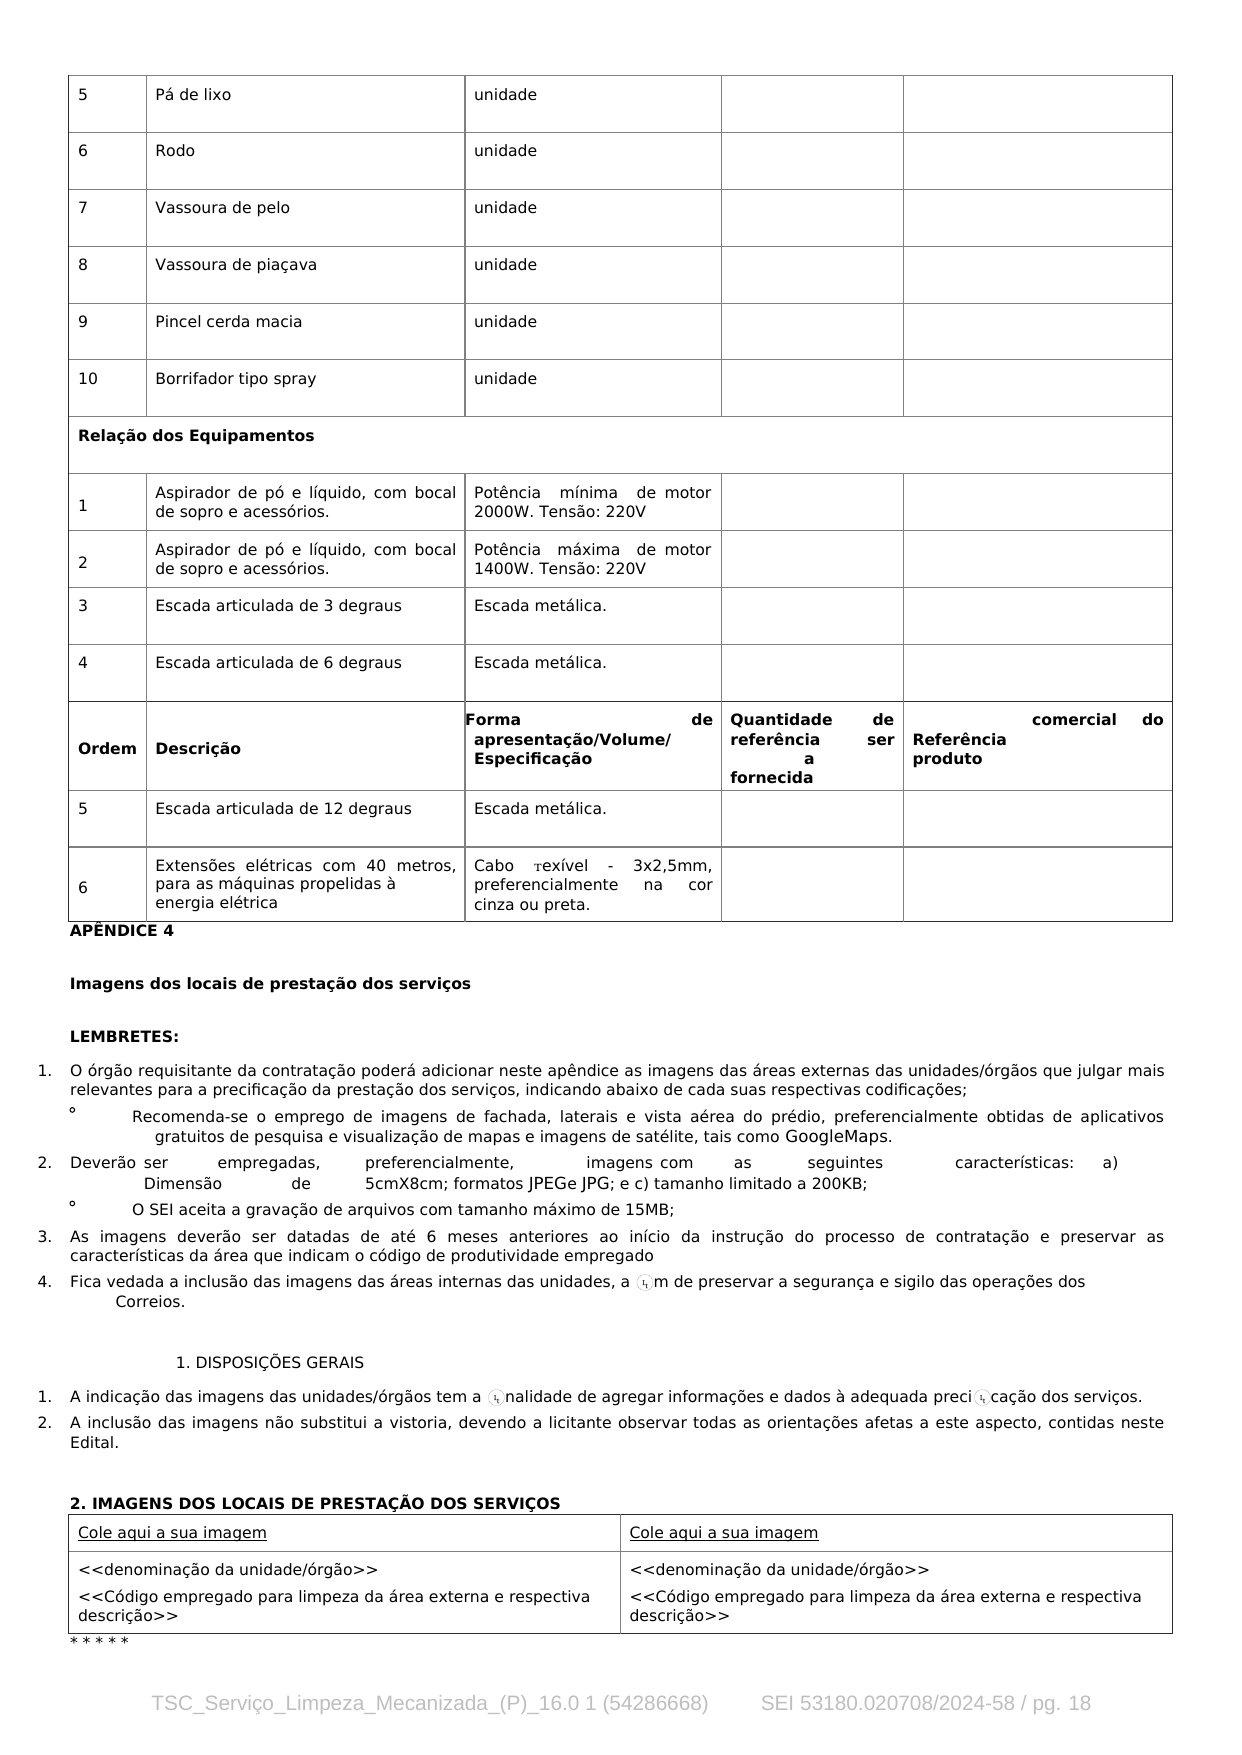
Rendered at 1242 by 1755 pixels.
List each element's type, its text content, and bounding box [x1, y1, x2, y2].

table_cell Borrifador tipo spray [147, 360, 464, 416]
table_cell <<denominação da unidade/órgão>> <<Código empregado para limpeza da área externa e respectiva descrição>> [621, 1552, 1172, 1633]
table_cell Referência produto [904, 702, 1032, 789]
table_cell Vassoura de piaçava [147, 247, 464, 302]
table_cell [722, 791, 867, 846]
table_cell unidade [466, 304, 556, 359]
table_cell Vassoura de pelo [147, 190, 464, 246]
table_cell de ser [867, 702, 903, 789]
table_cell Escada articulada de 6 degraus [147, 645, 464, 701]
table_cell 7 [69, 190, 146, 246]
table_cell [722, 360, 867, 416]
table_cell [867, 645, 903, 701]
table_cell [1142, 791, 1172, 846]
table_cell 4 [69, 645, 146, 701]
table_cell Escada metálica. [466, 588, 664, 644]
table_cell [904, 76, 1172, 132]
table_cell [867, 190, 903, 246]
text LEMBRETES: [69, 1027, 1192, 1046]
table_cell [904, 247, 1172, 302]
table_cell [904, 360, 1172, 416]
table_cell [556, 304, 629, 359]
table_cell [630, 247, 664, 302]
table_cell Rodo [147, 133, 464, 189]
table_cell comercial [1032, 702, 1142, 789]
table_cell [1142, 848, 1172, 921]
table_cell [722, 190, 867, 246]
table_header Cole aqui a sua imagem [69, 1515, 620, 1551]
list A indicação das imagens das unidades/órgãos tem a nalidade de agregar informações e dados à adequada precicação dos serviços. [37, 1388, 1166, 1406]
table_cell [722, 304, 867, 359]
table_cell [904, 531, 1172, 587]
text Imagens dos locais de prestação dos serviços [69, 974, 1192, 993]
table_cell motor [664, 531, 721, 587]
table_cell [630, 417, 664, 473]
table_cell Relação dos Equipamentos [69, 417, 556, 473]
table_cell [904, 848, 1032, 921]
table_cell Pincel cerda macia [147, 304, 464, 359]
text 2. IMAGENS DOS LOCAIS DE PRESTAÇÃO DOS SERVIÇOS [69, 1494, 1192, 1513]
table_cell Escada metálica. [466, 791, 721, 846]
table_cell [722, 133, 867, 189]
table_header Cole aqui a sua imagem [621, 1515, 1172, 1551]
table_cell [867, 247, 903, 302]
text Recomenda-se o emprego de imagens de fachada, laterais e vista aérea do prédio, preferencialmente obtidas de aplicativos gratuitos de pesquisa e visualização de mapas e imagens de satélite, tais como GoogleMaps. [132, 1108, 1166, 1147]
table_cell [722, 531, 867, 587]
table_cell [664, 588, 721, 644]
table_cell [867, 133, 903, 189]
table_cell [556, 133, 629, 189]
table_cell unidade [466, 360, 556, 416]
table_cell [556, 360, 629, 416]
table_cell [722, 588, 867, 644]
table_cell 9 [69, 304, 146, 359]
table_cell [904, 304, 1172, 359]
text * * * * * [69, 1634, 1166, 1652]
text 1. DISPOSIÇÕES GERAIS [175, 1354, 1166, 1372]
table_cell [867, 304, 903, 359]
table_cell 1 [69, 474, 146, 530]
table_cell [867, 76, 903, 132]
table_cell [867, 360, 903, 416]
table_cell [664, 304, 721, 359]
table_cell [630, 133, 664, 189]
text APÊNDICE 4 [69, 922, 1192, 940]
table_cell 5 [69, 791, 146, 846]
table_cell unidade [466, 190, 556, 246]
list O órgão requisitante da contratação poderá adicionar neste apêndice as imagens das áreas externas das unidades/órgãos que julgar mais relevantes para a precificação da prestação dos serviços, indicando abaixo de cada suas respectivas codificações; [37, 1062, 1166, 1099]
table_cell [1032, 848, 1142, 921]
table_cell [664, 645, 721, 701]
table_cell Potência mínima de 2000W. Tensão: 220V [466, 474, 664, 530]
table_cell Aspirador de pó e líquido, com bocal de sopro e acessórios. [147, 474, 464, 530]
table_cell <<denominação da unidade/órgão>> <<Código empregado para limpeza da área externa e respectiva descrição>> [69, 1552, 620, 1633]
table_cell 6 [69, 848, 146, 921]
table_cell [664, 76, 721, 132]
table_cell [556, 190, 629, 246]
table_cell [904, 588, 1172, 644]
table_cell unidade [466, 247, 556, 302]
table_cell [722, 247, 867, 302]
list Deverão ser empregadas, preferencialmente, imagens com as seguintes características: a) Dimensão de 5cmX8cm; formatos JPEGe JPG; e c) tamanho limitado a 200KB; [37, 1154, 1166, 1193]
table_cell [722, 848, 867, 921]
table_cell [556, 247, 629, 302]
table_cell Cabo exível - 3x2,5mm, preferencialmente na cor cinza ou preta. [466, 848, 721, 921]
table_cell [630, 304, 664, 359]
table_cell Escada articulada de 12 degraus [147, 791, 464, 846]
table_cell Extensões elétricas com 40 metros, para as máquinas propelidas à energia elétrica [147, 848, 464, 921]
table_cell Ordem [69, 702, 146, 789]
table_cell [867, 848, 903, 921]
list Fica vedada a inclusão das imagens das áreas internas das unidades, a m de preservar a segurança e sigilo das operações dos [37, 1273, 1166, 1292]
table_cell [630, 190, 664, 246]
table_cell 3 [69, 588, 146, 644]
table_cell Pá de lixo [147, 76, 464, 132]
table_cell unidade [466, 133, 556, 189]
table_cell [722, 474, 867, 530]
text Correios. [115, 1293, 1166, 1311]
table_cell 8 [69, 247, 146, 302]
table_cell [556, 76, 629, 132]
table_cell [867, 417, 1172, 473]
table_cell [904, 645, 1172, 701]
table_cell [867, 791, 903, 846]
table_cell [904, 133, 1172, 189]
list A inclusão das imagens não substitui a vistoria, devendo a licitante observar todas as orientações afetas a este aspecto, contidas neste Edital. [37, 1414, 1166, 1452]
table_cell [867, 531, 903, 587]
table_cell Aspirador de pó e líquido, com bocal de sopro e acessórios. [147, 531, 464, 587]
table_cell [664, 417, 867, 473]
table_cell Descrição [147, 702, 464, 789]
table_cell [664, 133, 721, 189]
table_cell Escada metálica. [466, 645, 664, 701]
table_cell [722, 645, 867, 701]
table_cell [664, 360, 721, 416]
table_cell [867, 588, 903, 644]
table_cell [664, 247, 721, 302]
table_cell 5 [69, 76, 146, 132]
table_cell do [1142, 702, 1172, 789]
table_cell [556, 417, 629, 473]
table_cell Escada articulada de 3 degraus [147, 588, 464, 644]
table_cell [904, 791, 1032, 846]
table_cell [630, 76, 664, 132]
table_cell 6 [69, 133, 146, 189]
text O SEI aceita a gravação de arquivos com tamanho máximo de 15MB; [132, 1201, 1166, 1219]
table_cell Forma de apresentação/Volume/ Especificação [466, 702, 721, 789]
table_cell Potência máxima de 1400W. Tensão: 220V [466, 531, 664, 587]
table_cell [867, 474, 903, 530]
table_cell [904, 190, 1172, 246]
list As imagens deverão ser datadas de até 6 meses anteriores ao início da instrução do processo de contratação e preservar as características da área que indicam o código de produtividade empregado [37, 1227, 1166, 1265]
table_cell 10 [69, 360, 146, 416]
table_cell unidade [466, 76, 556, 132]
table_cell [664, 190, 721, 246]
table_cell [904, 474, 1172, 530]
table_cell [1032, 791, 1142, 846]
table_cell Quantidade referência a fornecida [722, 702, 867, 789]
table_cell 2 [69, 531, 146, 587]
table_cell [722, 76, 867, 132]
table_cell [630, 360, 664, 416]
table_cell motor [664, 474, 721, 530]
